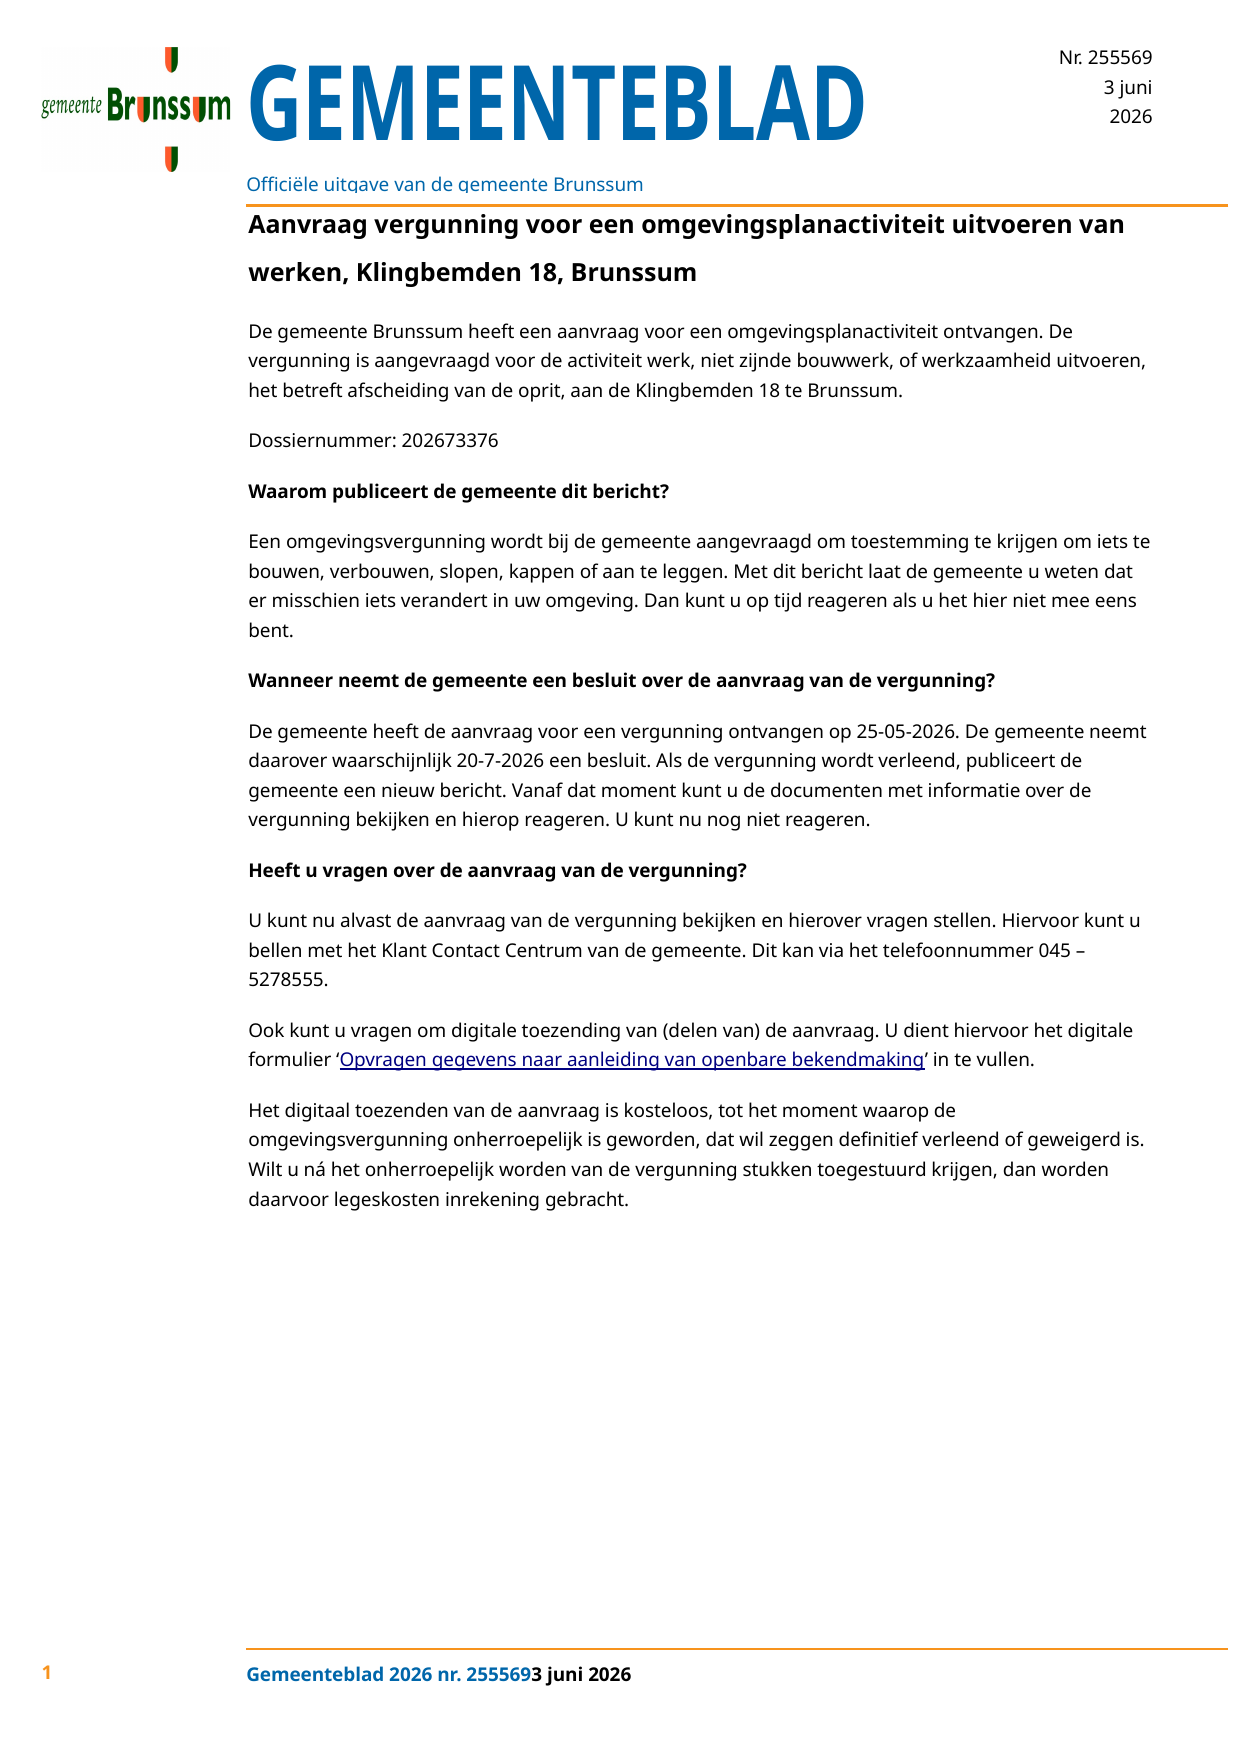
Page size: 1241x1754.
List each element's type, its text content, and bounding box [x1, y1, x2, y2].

text De gemeente Brunssum heeft een aanvraag voor een omgevingsplanactiviteit ontvangen. De vergunning is aangevraagd voor de activiteit werk, niet zijnde bouwwerk, of werkzaamheid uitvoeren, het betreft afscheiding van de oprit, aan de Klingbemden 18 te Brunssum. [248, 318, 1152, 403]
picture [41, 47, 231, 172]
text Ook kunt u vragen om digitale toezending van (delen van) de aanvraag. U dient hiervoor het digitale formulier ‘Opvragen gegevens naar aanleiding van openbare bekendmaking’ in te vullen. [248, 1017, 1152, 1072]
text Het digitaal toezenden van de aanvraag is kosteloos, tot het moment waarop de omgevingsvergunning onherroepelijk is geworden, dat wil zeggen definitief verleend of geweigerd is. Wilt u ná het onherroepelijk worden van de vergunning stukken toegestuurd krijgen, dan worden daarvoor legeskosten inrekening gebracht. [248, 1097, 1152, 1212]
text Heeft u vragen over de aanvraag van de vergunning? [248, 857, 1152, 883]
text Waarom publiceert de gemeente dit bericht? [248, 478, 1152, 504]
text Een omgevingsvergunning wordt bij de gemeente aangevraagd om toestemming te krijgen om iets te bouwen, verbouwen, slopen, kappen of aan te leggen. Met dit bericht laat de gemeente u weten dat er misschien iets verandert in uw omgeving. Dan kunt u op tijd reageren als u het hier niet mee eens bent. [248, 528, 1152, 643]
text U kunt nu alvast de aanvraag van de vergunning bekijken en hierover vragen stellen. Hiervoor kunt u bellen met het Klant Contact Centrum van de gemeente. Dit kan via het telefoonnummer 045 – 5278555. [248, 907, 1152, 992]
text De gemeente heeft de aanvraag voor een vergunning ontvangen op 25-05-2026. De gemeente neemt daarover waarschijnlijk 20-7-2026 een besluit. Als de vergunning wordt verleend, publiceert de gemeente een nieuw bericht. Vanaf dat moment kunt u de documenten met informatie over de vergunning bekijken en hierop reageren. U kunt nu nog niet reageren. [248, 718, 1152, 832]
text Aanvraag vergunning voor een omgevingsplanactiviteit uitvoeren van werken, Klingbemden 18, Brunssum [248, 207, 1152, 288]
text Wanneer neemt de gemeente een besluit over de aanvraag van de vergunning? [248, 667, 1152, 693]
text Dossiernummer: 202673376 [248, 427, 1152, 453]
